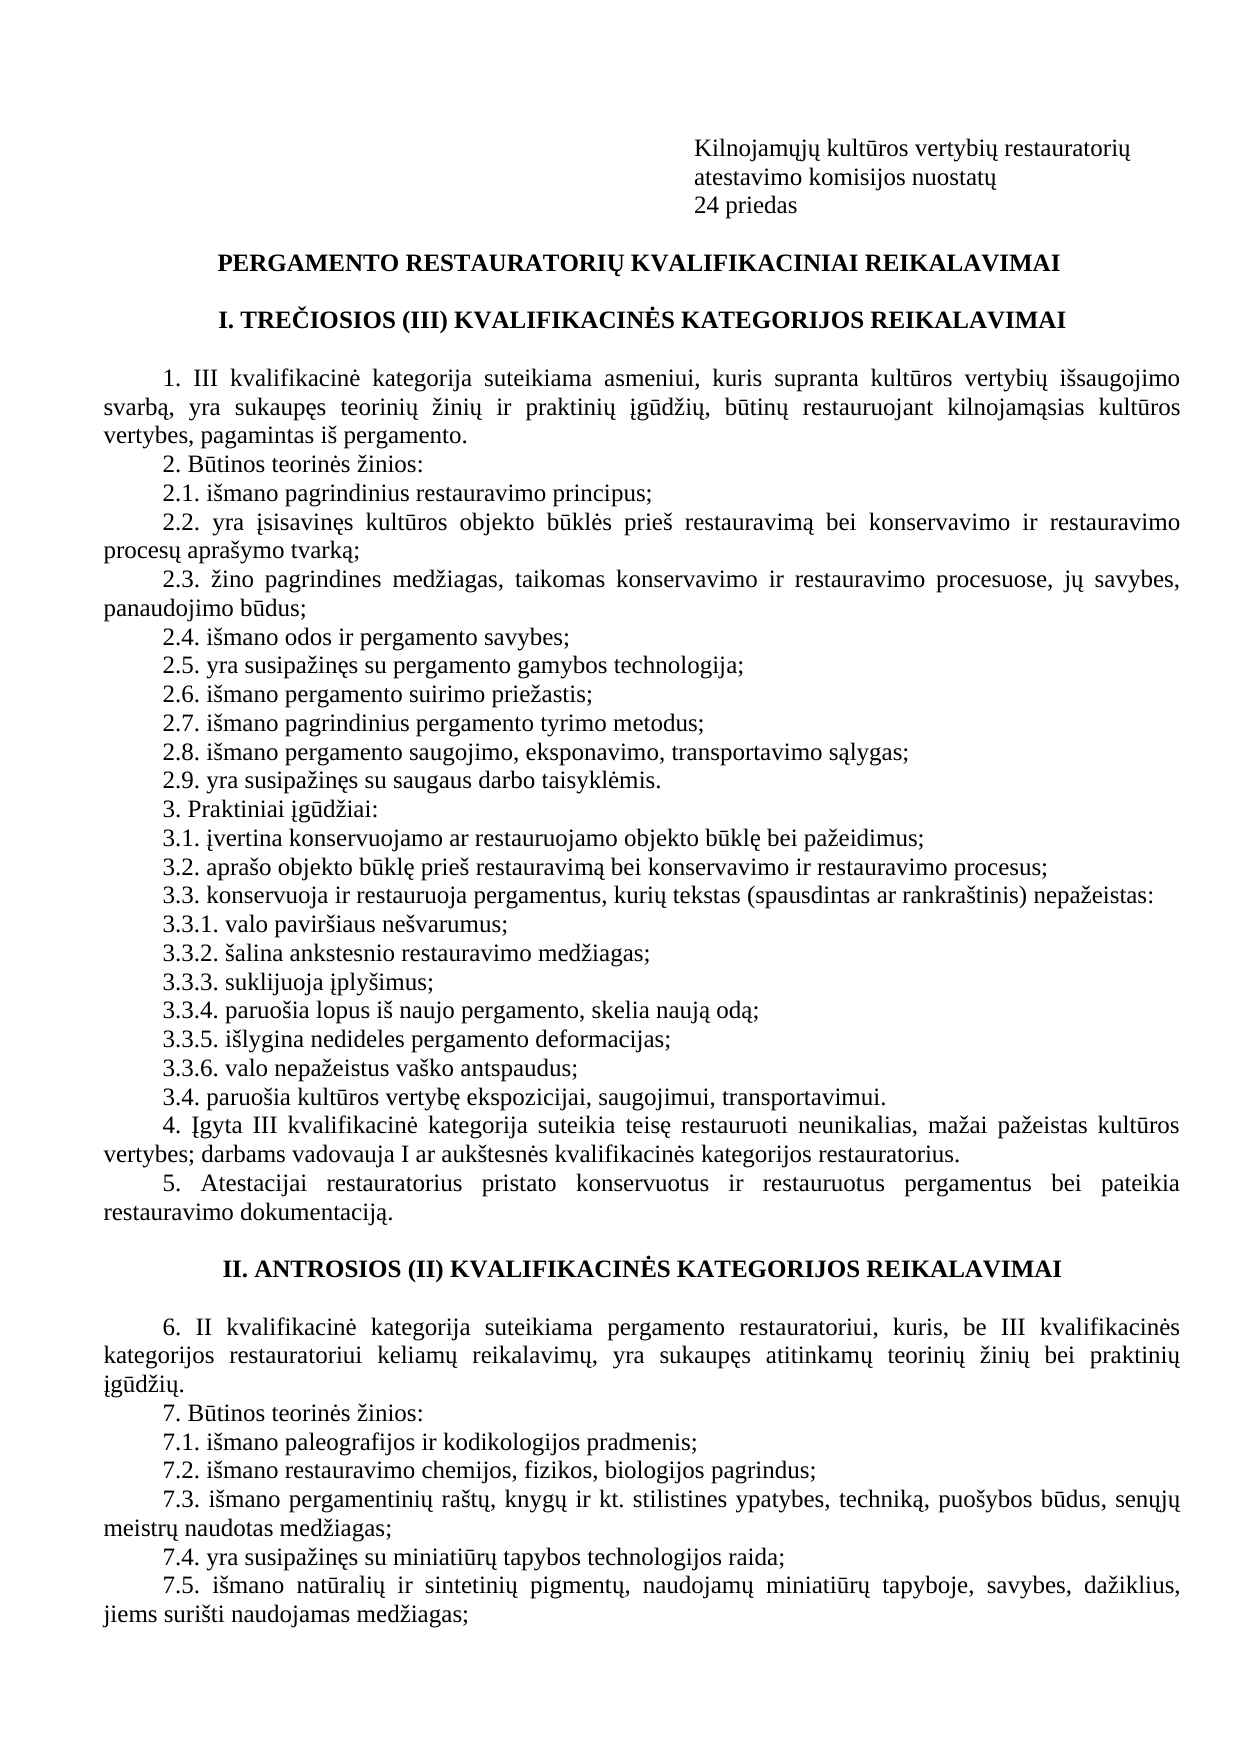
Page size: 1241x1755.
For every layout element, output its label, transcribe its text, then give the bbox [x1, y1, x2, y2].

text 3.1. įvertina konservuojamo ar restauruojamo objekto būklę bei pažeidimus; [103, 823, 1181, 852]
text 3.4. paruošia kultūros vertybę ekspozicijai, saugojimui, transportavimui. [103, 1082, 1181, 1110]
text 3.3.5. išlygina nedideles pergamento deformacijas; [103, 1024, 1181, 1053]
text 3.3. konservuoja ir restauruoja pergamentus, kurių tekstas (spausdintas ar rankraštinis) nepažeistas: [103, 880, 1181, 909]
text 7.2. išmano restauravimo chemijos, fizikos, biologijos pagrindus; [103, 1455, 1181, 1484]
text II. ANTROSIOS (II) KVALIFIKACINĖS KATEGORIJOS REIKALAVIMAI [103, 1254, 1181, 1283]
text Kilnojamųjų kultūros vertybių restauratorių [694, 133, 1181, 162]
text 7.5. išmano natūralių ir sintetinių pigmentų, naudojamų miniatiūrų tapyboje, savybes, dažiklius, jiems surišti naudojamas medžiagas; [103, 1570, 1181, 1628]
text 2.4. išmano odos ir pergamento savybes; [103, 622, 1181, 650]
text 3.3.1. valo paviršiaus nešvarumus; [103, 909, 1181, 938]
text 4. Įgyta III kvalifikacinė kategorija suteikia teisę restauruoti neunikalias, mažai pažeistas kultūros vertybes; darbams vadovauja I ar aukštesnės kvalifikacinės kategorijos restauratorius. [103, 1110, 1181, 1168]
text 2.3. žino pagrindines medžiagas, taikomas konservavimo ir restauravimo procesuose, jų savybes, panaudojimo būdus; [103, 564, 1181, 622]
text 2.6. išmano pergamento suirimo priežastis; [103, 679, 1181, 708]
text 3. Praktiniai įgūdžiai: [103, 794, 1181, 823]
text 2. Būtinos teorinės žinios: [103, 449, 1181, 478]
text PERGAMENTO RESTAURATORIŲ KVALIFIKACINIAI REIKALAVIMAI [103, 248, 1181, 277]
text 1. III kvalifikacinė kategorija suteikiama asmeniui, kuris supranta kultūros vertybių išsaugojimo svarbą, yra sukaupęs teorinių žinių ir praktinių įgūdžių, būtinų restauruojant kilnojamąsias kultūros vertybes, pagamintas iš pergamento. [103, 363, 1181, 449]
text 2.8. išmano pergamento saugojimo, eksponavimo, transportavimo sąlygas; [103, 737, 1181, 765]
text 3.3.4. paruošia lopus iš naujo pergamento, skelia naują odą; [103, 995, 1181, 1024]
text 3.3.6. valo nepažeistus vaško antspaudus; [103, 1053, 1181, 1082]
text 2.5. yra susipažinęs su pergamento gamybos technologija; [103, 650, 1181, 679]
text 2.1. išmano pagrindinius restauravimo principus; [103, 478, 1181, 507]
text 24 priedas [694, 190, 1181, 219]
text 2.2. yra įsisavinęs kultūros objekto būklės prieš restauravimą bei konservavimo ir restauravimo procesų aprašymo tvarką; [103, 507, 1181, 564]
text I. TREČIOSIOS (III) KVALIFIKACINĖS KATEGORIJOS REIKALAVIMAI [103, 305, 1181, 334]
text 3.3.3. suklijuoja įplyšimus; [103, 967, 1181, 995]
text 5. Atestacijai restauratorius pristato konservuotus ir restauruotus pergamentus bei pateikia restauravimo dokumentaciją. [103, 1168, 1181, 1225]
text atestavimo komisijos nuostatų [694, 162, 1181, 190]
text 2.7. išmano pagrindinius pergamento tyrimo metodus; [103, 708, 1181, 737]
text 7.4. yra susipažinęs su miniatiūrų tapybos technologijos raida; [103, 1542, 1181, 1570]
text 3.3.2. šalina ankstesnio restauravimo medžiagas; [103, 938, 1181, 967]
text 7. Būtinos teorinės žinios: [103, 1398, 1181, 1427]
text 6. II kvalifikacinė kategorija suteikiama pergamento restauratoriui, kuris, be III kvalifikacinės kategorijos restauratoriui keliamų reikalavimų, yra sukaupęs atitinkamų teorinių žinių bei praktinių įgūdžių. [103, 1312, 1181, 1398]
text 7.3. išmano pergamentinių raštų, knygų ir kt. stilistines ypatybes, techniką, puošybos būdus, senųjų meistrų naudotas medžiagas; [103, 1484, 1181, 1542]
text 7.1. išmano paleografijos ir kodikologijos pradmenis; [103, 1427, 1181, 1455]
text 2.9. yra susipažinęs su saugaus darbo taisyklėmis. [103, 765, 1181, 794]
text 3.2. aprašo objekto būklę prieš restauravimą bei konservavimo ir restauravimo procesus; [103, 852, 1181, 880]
